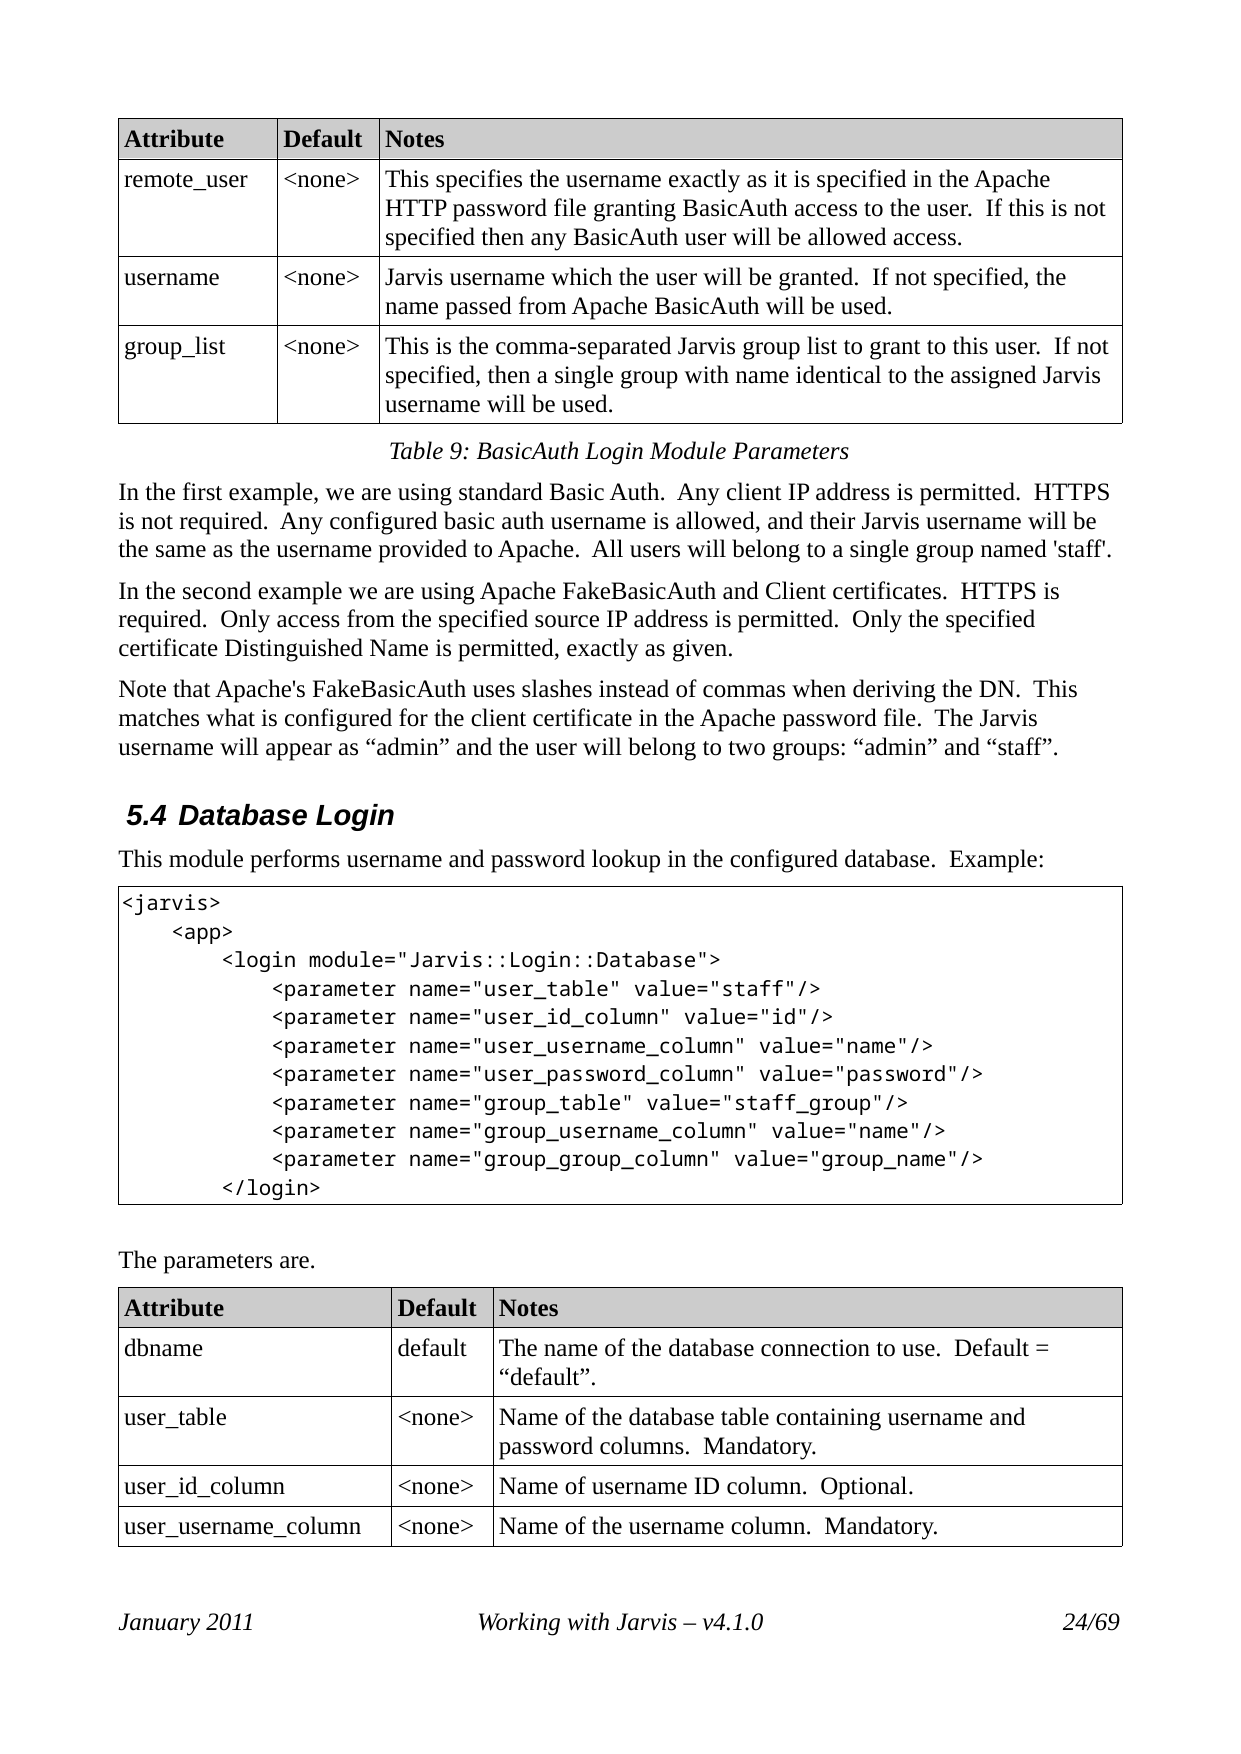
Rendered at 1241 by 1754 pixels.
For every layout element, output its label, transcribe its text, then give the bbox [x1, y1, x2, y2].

text In the first example, we are using standard Basic Auth. Any client IP address is permitted. HTTPS is not required. Any configured basic auth username is allowed, and their Jarvis username will be the same as the username provided to Apache. All users will belong to a single group named 'staff'. [118, 477, 1122, 563]
table_header Default [278, 119, 379, 158]
table_cell Jarvis username which the user will be granted. If not specified, the name passed from Apache BasicAuth will be used. [380, 257, 1122, 325]
table_cell Name of the username column. Mandatory. [494, 1507, 1122, 1546]
text <parameter name="user_table" value="staff"/> [119, 971, 1122, 999]
text <parameter name="group_table" value="staff_group"/> [119, 1084, 1122, 1113]
table_header Attribute [119, 1288, 391, 1327]
table_cell remote_user [119, 160, 277, 256]
table_cell <none> [278, 326, 379, 423]
text <login module="Jarvis::Login::Database"> [119, 942, 1122, 971]
text <parameter name="group_group_column" value="group_name"/> [119, 1141, 1122, 1170]
table_cell This specifies the username exactly as it is specified in the Apache HTTP password file granting BasicAuth access to the user. If this is not specified then any BasicAuth user will be allowed access. [380, 160, 1122, 256]
text <parameter name="user_id_column" value="id"/> [119, 999, 1122, 1028]
table_header Notes [380, 119, 1122, 158]
text In the second example we are using Apache FakeBasicAuth and Client certificates. HTTPS is required. Only access from the specified source IP address is permitted. Only the specified certificate Distinguished Name is permitted, exactly as given. [118, 576, 1122, 662]
text <parameter name="user_password_column" value="password"/> [119, 1056, 1122, 1084]
table_cell <none> [278, 257, 379, 325]
table_cell <none> [278, 160, 379, 256]
table_cell default [392, 1328, 493, 1396]
table_cell user_username_column [119, 1507, 391, 1546]
table_header Notes [494, 1288, 1122, 1327]
text </login> [119, 1170, 1122, 1204]
table_cell username [119, 257, 277, 325]
table_cell dbname [119, 1328, 391, 1396]
subtitle Database Login [118, 798, 1122, 832]
text The parameters are. [118, 1246, 1122, 1274]
table_header Default [392, 1288, 493, 1327]
table_cell user_table [119, 1397, 391, 1465]
table_cell Name of the database table containing username and password columns. Mandatory. [494, 1397, 1122, 1465]
text <app> [119, 914, 1122, 942]
text This module performs username and password lookup in the configured database. Example: [118, 844, 1122, 873]
table_header Attribute [119, 119, 277, 158]
table_cell group_list [119, 326, 277, 423]
table_cell user_id_column [119, 1466, 391, 1506]
table_cell This is the comma-separated Jarvis group list to grant to this user. If not specified, then a single group with name identical to the assigned Jarvis username will be used. [380, 326, 1122, 423]
text <parameter name="user_username_column" value="name"/> [119, 1028, 1122, 1056]
table_cell Name of username ID column. Optional. [494, 1466, 1122, 1506]
table_cell <none> [392, 1507, 493, 1546]
table_cell <none> [392, 1397, 493, 1465]
text Table 9: BasicAuth Login Module Parameters [118, 436, 1122, 464]
text Note that Apache's FakeBasicAuth uses slashes instead of commas when deriving the DN. This matches what is configured for the client certificate in the Apache password file. The Jarvis username will appear as “admin” and the user will belong to two groups: “admin” and “staff”. [118, 674, 1122, 761]
text <parameter name="group_username_column" value="name"/> [119, 1113, 1122, 1141]
table_cell The name of the database connection to use. Default = “default”. [494, 1328, 1122, 1396]
text <jarvis> [119, 887, 1122, 914]
table_cell <none> [392, 1466, 493, 1506]
